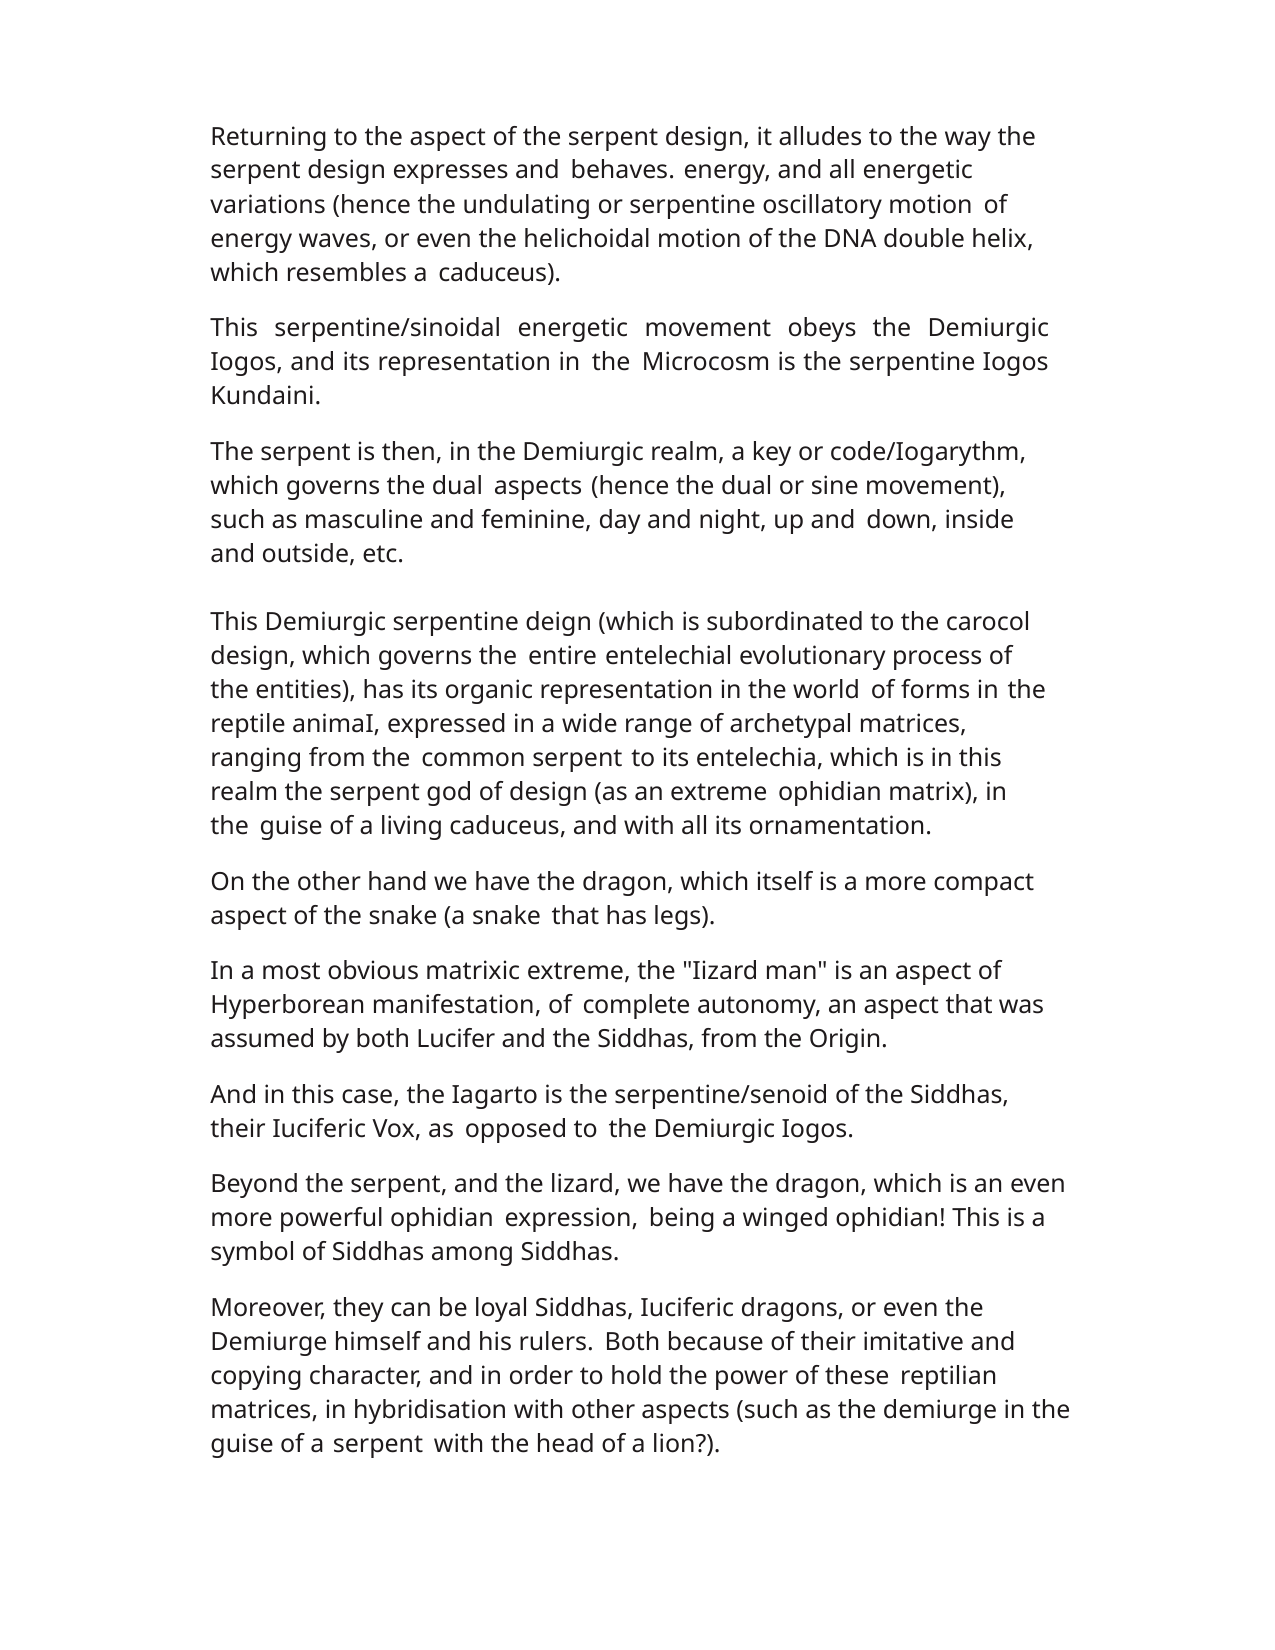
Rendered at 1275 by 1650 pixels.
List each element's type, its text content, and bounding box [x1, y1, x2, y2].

text The serpent is then, in the Demiurgic realm, a key or code/Iogarythm, which governs the dual aspects (hence the dual or sine movement), such as masculine and feminine, day and night, up and down, inside and outside, etc. [210, 433, 1066, 569]
text On the other hand we have the dragon, which itself is a more compact aspect of the snake (a snake that has legs). [210, 863, 1066, 931]
text And in this case, the Iagarto is the serpentine/senoid of the Siddhas, their Iuciferic Vox, as opposed to the Demiurgic Iogos. [210, 1076, 1044, 1144]
text This serpentine/sinoidal energetic movement obeys the Demiurgic Iogos, and its representation in the Microcosm is the serpentine Iogos Kundaini. [210, 310, 1049, 412]
text This Demiurgic serpentine deign (which is subordinated to the carocol design, which governs the entire entelechial evolutionary process of the entities), has its organic representation in the world of forms in the reptile animaI, expressed in a wide range of archetypal matrices, ranging from the common serpent to its entelechia, which is in this realm the serpent god of design (as an extreme ophidian matrix), in the guise of a living caduceus, and with all its ornamentation. [210, 604, 1049, 842]
text Moreover, they can be loyal Siddhas, Iuciferic dragons, or even the Demiurge himself and his rulers. Both because of their imitative and copying character, and in order to hold the power of these reptilian matrices, in hybridisation with other aspects (such as the demiurge in the guise of a serpent with the head of a lion?). [210, 1289, 1073, 1460]
text Returning to the aspect of the serpent design, it alludes to the way the serpent design expresses and behaves. energy, and all energetic variations (hence the undulating or serpentine oscillatory motion of energy waves, or even the helichoidal motion of the DNA double helix, which resembles a caduceus). [210, 118, 1073, 288]
text In a most obvious matrixic extreme, the "Iizard man" is an aspect of Hyperborean manifestation, of complete autonomy, an aspect that was assumed by both Lucifer and the Siddhas, from the Origin. [210, 953, 1092, 1055]
text Beyond the serpent, and the lizard, we have the dragon, which is an even more powerful ophidian expression, being a winged ophidian! This is a symbol of Siddhas among Siddhas. [210, 1166, 1092, 1268]
